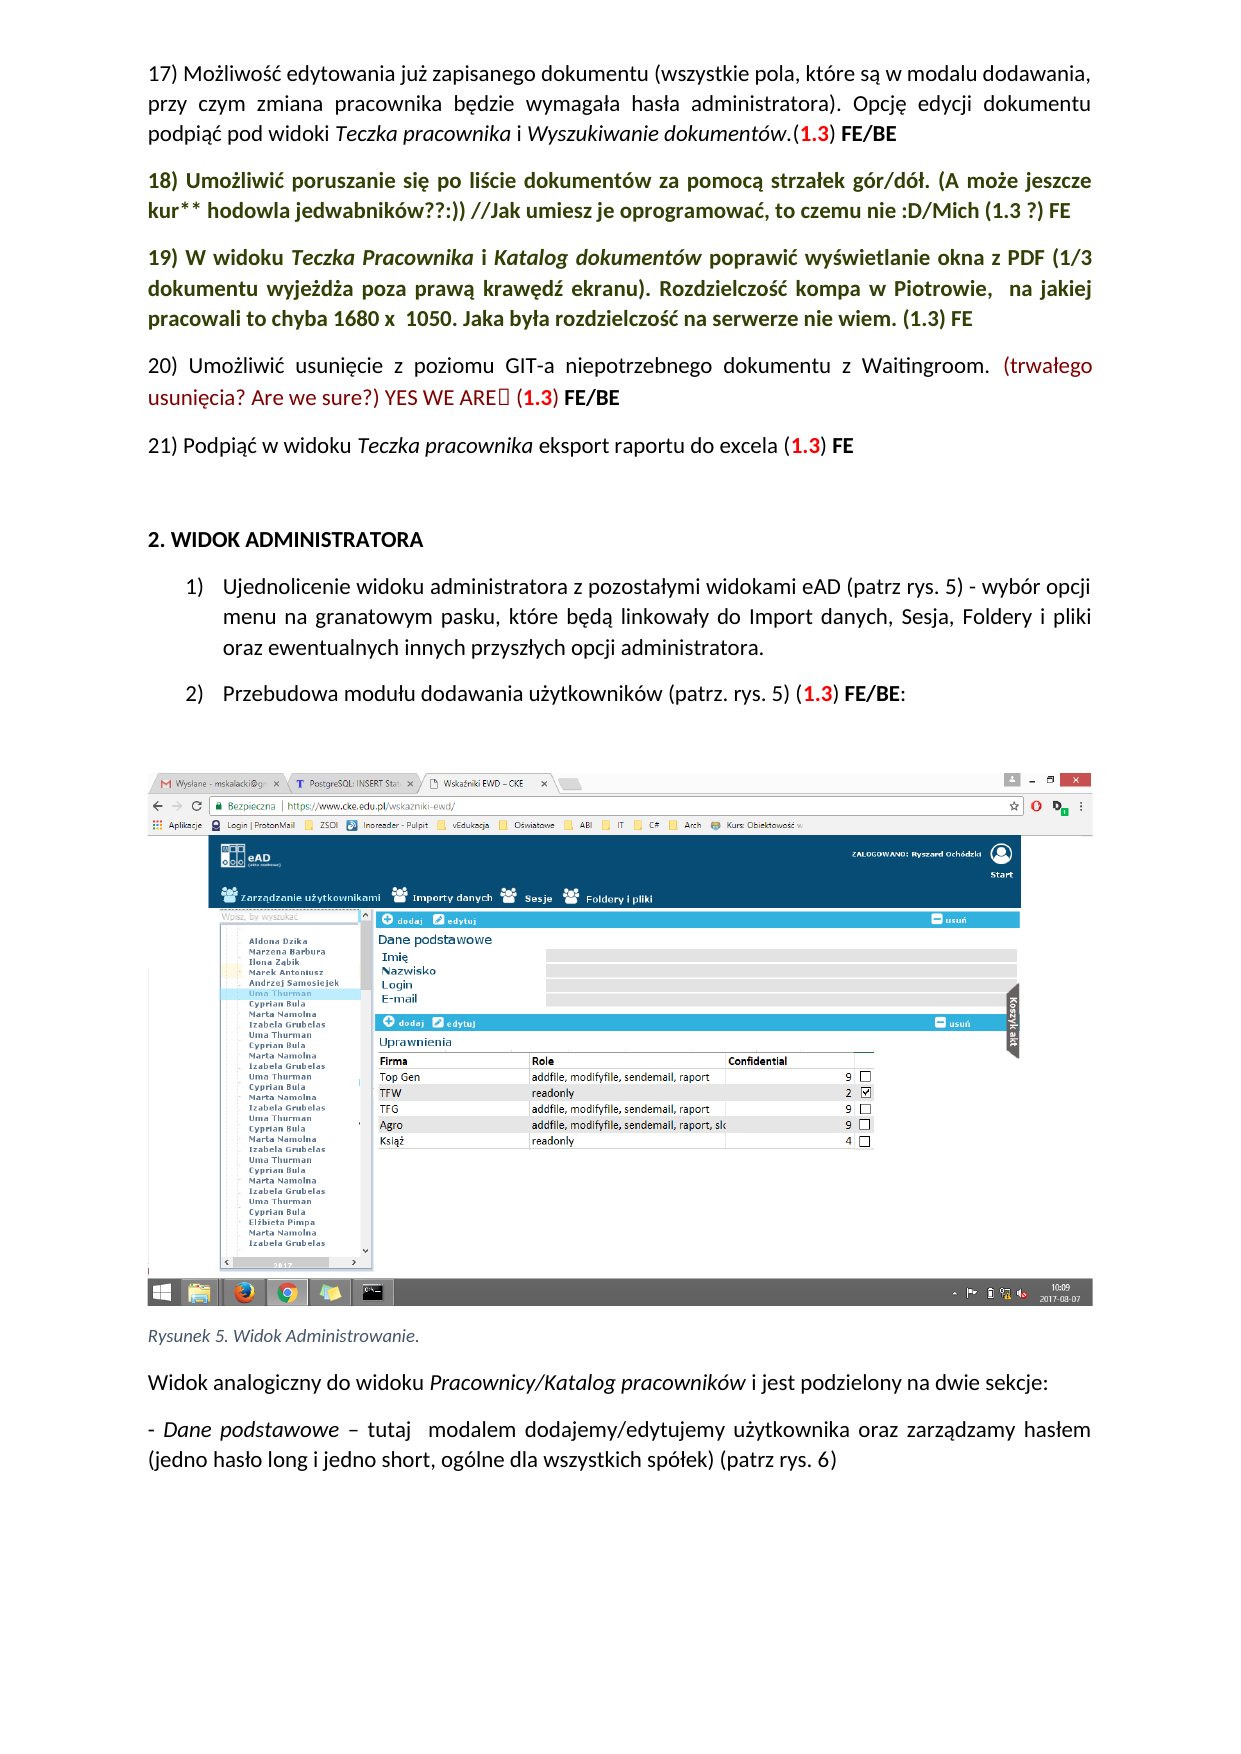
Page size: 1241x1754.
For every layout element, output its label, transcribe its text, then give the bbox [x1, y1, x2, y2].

text 20) Umożliwić usunięcie z poziomu GIT-a niepotrzebnego dokumentu z Waitingroom. (trwałego usunięcia? Are we sure?) YES WE ARE (1.3) FE/BE [148, 351, 1093, 412]
picture [147, 773, 1093, 1306]
text 21) Podpiąć w widoku Teczka pracownika eksport raportu do excela (1.3) FE [148, 432, 1093, 460]
list Ujednolicenie widoku administratora z pozostałymi widokami eAD (patrz rys. 5) - wybór opcji menu na granatowym pasku, które będą linkowały do Import danych, Sesja, Foldery i pliki oraz ewentualnych innych przyszłych opcji administratora. [185, 572, 1093, 661]
text 2. WIDOK ADMINISTRATORA [148, 525, 1093, 553]
text 18) Umożliwić poruszanie się po liście dokumentów za pomocą strzałek gór/dół. (A może jeszcze kur** hodowla jedwabników??:)) //Jak umiesz je oprogramować, to czemu nie :D/Mich (1.3 ?) FE [148, 166, 1093, 224]
text - Dane podstawowe – tutaj modalem dodajemy/edytujemy użytkownika oraz zarządzamy hasłem (jedno hasło long i jedno short, ogólne dla wszystkich spółek) (patrz rys. 6) [148, 1415, 1093, 1473]
list Przebudowa modułu dodawania użytkowników (patrz. rys. 5) (1.3) FE/BE: [185, 679, 1093, 708]
text Widok analogiczny do widoku Pracownicy/Katalog pracowników i jest podzielony na dwie sekcje: [148, 1368, 1093, 1396]
text Rysunek 5. Widok Administrowanie. [148, 1325, 1093, 1348]
text 17) Możliwość edytowania już zapisanego dokumentu (wszystkie pola, które są w modalu dodawania, przy czym zmiana pracownika będzie wymagała hasła administratora). Opcję edycji dokumentu podpiąć pod widoki Teczka pracownika i Wyszukiwanie dokumentów.(1.3) FE/BE [148, 59, 1093, 147]
text 19) W widoku Teczka Pracownika i Katalog dokumentów poprawić wyświetlanie okna z PDF (1/3 dokumentu wyjeżdża poza prawą krawędź ekranu). Rozdzielczość kompa w Piotrowie, na jakiej pracowali to chyba 1680 x 1050. Jaka była rozdzielczość na serwerze nie wiem. (1.3) FE [148, 243, 1093, 332]
